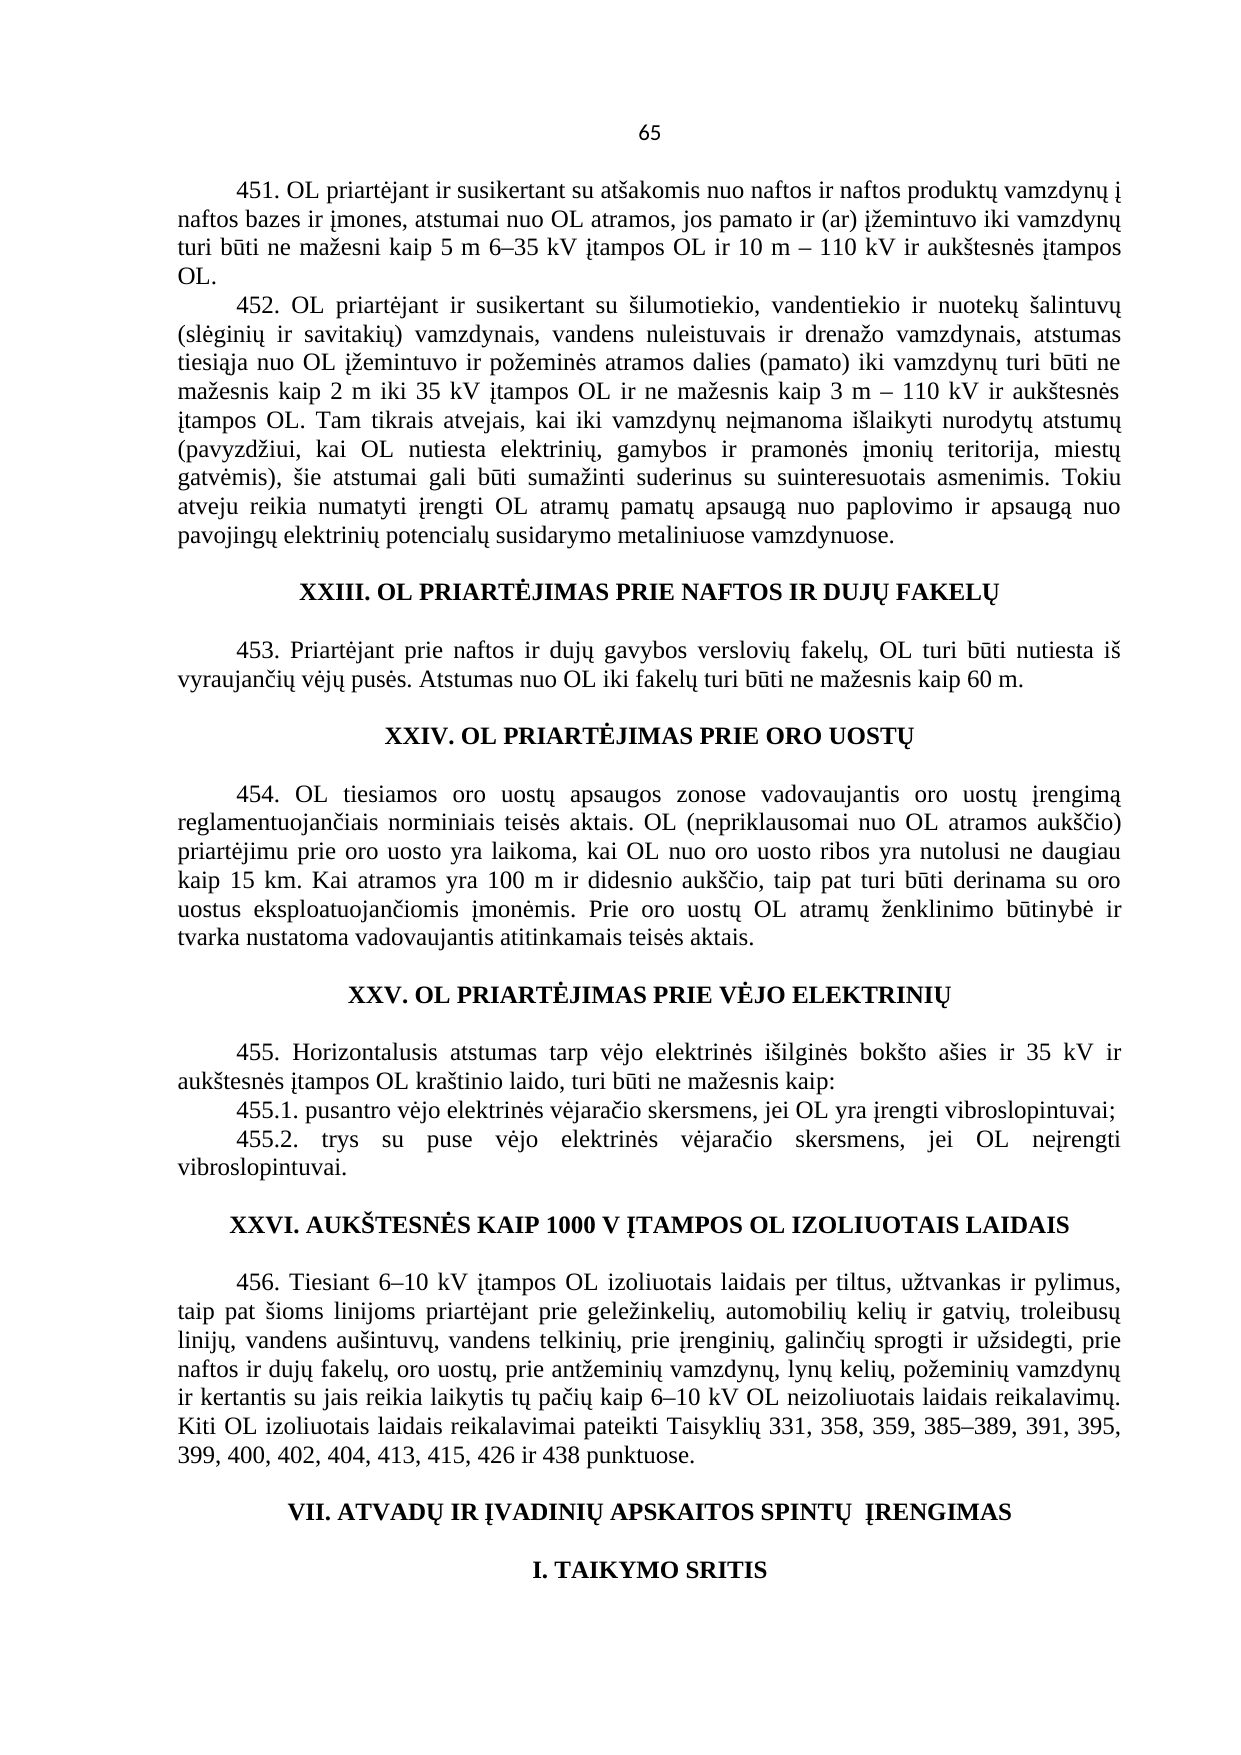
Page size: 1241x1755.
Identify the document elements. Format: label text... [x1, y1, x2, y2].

text XXIII. OL PRIARTĖJIMAS PRIE NAFTOS IR DUJŲ FAKELŲ [177, 577, 1122, 606]
text VII. ATVADŲ IR ĮVADINIŲ APSKAITOS SPINTŲ ĮRENGIMAS [177, 1497, 1122, 1526]
text 453. Priartėjant prie naftos ir dujų gavybos verslovių fakelų, OL turi būti nutiesta iš vyraujančių vėjų pusės. Atstumas nuo OL iki fakelų turi būti ne mažesnis kaip 60 m. [177, 635, 1122, 692]
text 455.1. pusantro vėjo elektrinės vėjaračio skersmens, jei OL yra įrengti vibroslopintuvai; [177, 1095, 1122, 1124]
text 452. OL priartėjant ir susikertant su šilumotiekio, vandentiekio ir nuotekų šalintuvų (slėginių ir savitakių) vamzdynais, vandens nuleistuvais ir drenažo vamzdynais, atstumas tiesiąja nuo OL įžemintuvo ir požeminės atramos dalies (pamato) iki vamzdynų turi būti ne mažesnis kaip 2 m iki 35 kV įtampos OL ir ne mažesnis kaip 3 m – 110 kV ir aukštesnės įtampos OL. Tam tikrais atvejais, kai iki vamzdynų neįmanoma išlaikyti nurodytų atstumų (pavyzdžiui, kai OL nutiesta elektrinių, gamybos ir pramonės įmonių teritorija, miestų gatvėmis), šie atstumai gali būti sumažinti suderinus su suinteresuotais asmenimis. Tokiu atveju reikia numatyti įrengti OL atramų pamatų apsaugą nuo paplovimo ir apsaugą nuo pavojingų elektrinių potencialų susidarymo metaliniuose vamzdynuose. [177, 290, 1122, 549]
text XXIV. OL PRIARTĖJIMAS PRIE ORO UOSTŲ [177, 721, 1122, 750]
text 451. OL priartėjant ir susikertant su atšakomis nuo naftos ir naftos produktų vamzdynų į naftos bazes ir įmones, atstumai nuo OL atramos, jos pamato ir (ar) įžemintuvo iki vamzdynų turi būti ne mažesni kaip 5 m 6–35 kV įtampos OL ir 10 m – 110 kV ir aukštesnės įtampos OL. [177, 175, 1122, 290]
text 454. OL tiesiamos oro uostų apsaugos zonose vadovaujantis oro uostų įrengimą reglamentuojančiais norminiais teisės aktais. OL (nepriklausomai nuo OL atramos aukščio) priartėjimu prie oro uosto yra laikoma, kai OL nuo oro uosto ribos yra nutolusi ne daugiau kaip 15 km. Kai atramos yra 100 m ir didesnio aukščio, taip pat turi būti derinama su oro uostus eksploatuojančiomis įmonėmis. Prie oro uostų OL atramų ženklinimo būtinybė ir tvarka nustatoma vadovaujantis atitinkamais teisės aktais. [177, 779, 1122, 951]
text 455.2. trys su puse vėjo elektrinės vėjaračio skersmens, jei OL neįrengti vibroslopintuvai. [177, 1124, 1122, 1181]
text 456. Tiesiant 6–10 kV įtampos OL izoliuotais laidais per tiltus, užtvankas ir pylimus, taip pat šioms linijoms priartėjant prie geležinkelių, automobilių kelių ir gatvių, troleibusų linijų, vandens aušintuvų, vandens telkinių, prie įrenginių, galinčių sprogti ir užsidegti, prie naftos ir dujų fakelų, oro uostų, prie antžeminių vamzdynų, lynų kelių, požeminių vamzdynų ir kertantis su jais reikia laikytis tų pačių kaip 6–10 kV OL neizoliuotais laidais reikalavimų. Kiti OL izoliuotais laidais reikalavimai pateikti Taisyklių 331, 358, 359, 385–389, 391, 395, 399, 400, 402, 404, 413, 415, 426 ir 438 punktuose. [177, 1267, 1122, 1469]
text XXV. OL PRIARTĖJIMAS PRIE VĖJO ELEKTRINIŲ [177, 980, 1122, 1009]
text 455. Horizontalusis atstumas tarp vėjo elektrinės išilginės bokšto ašies ir 35 kV ir aukštesnės įtampos OL kraštinio laido, turi būti ne mažesnis kaip: [177, 1037, 1122, 1095]
text XXVI. AUKŠTESNĖS KAIP 1000 V ĮTAMPOS OL IZOLIUOTAIS LAIDAIS [177, 1210, 1122, 1239]
text I. TAIKYMO SRITIS [177, 1555, 1122, 1584]
